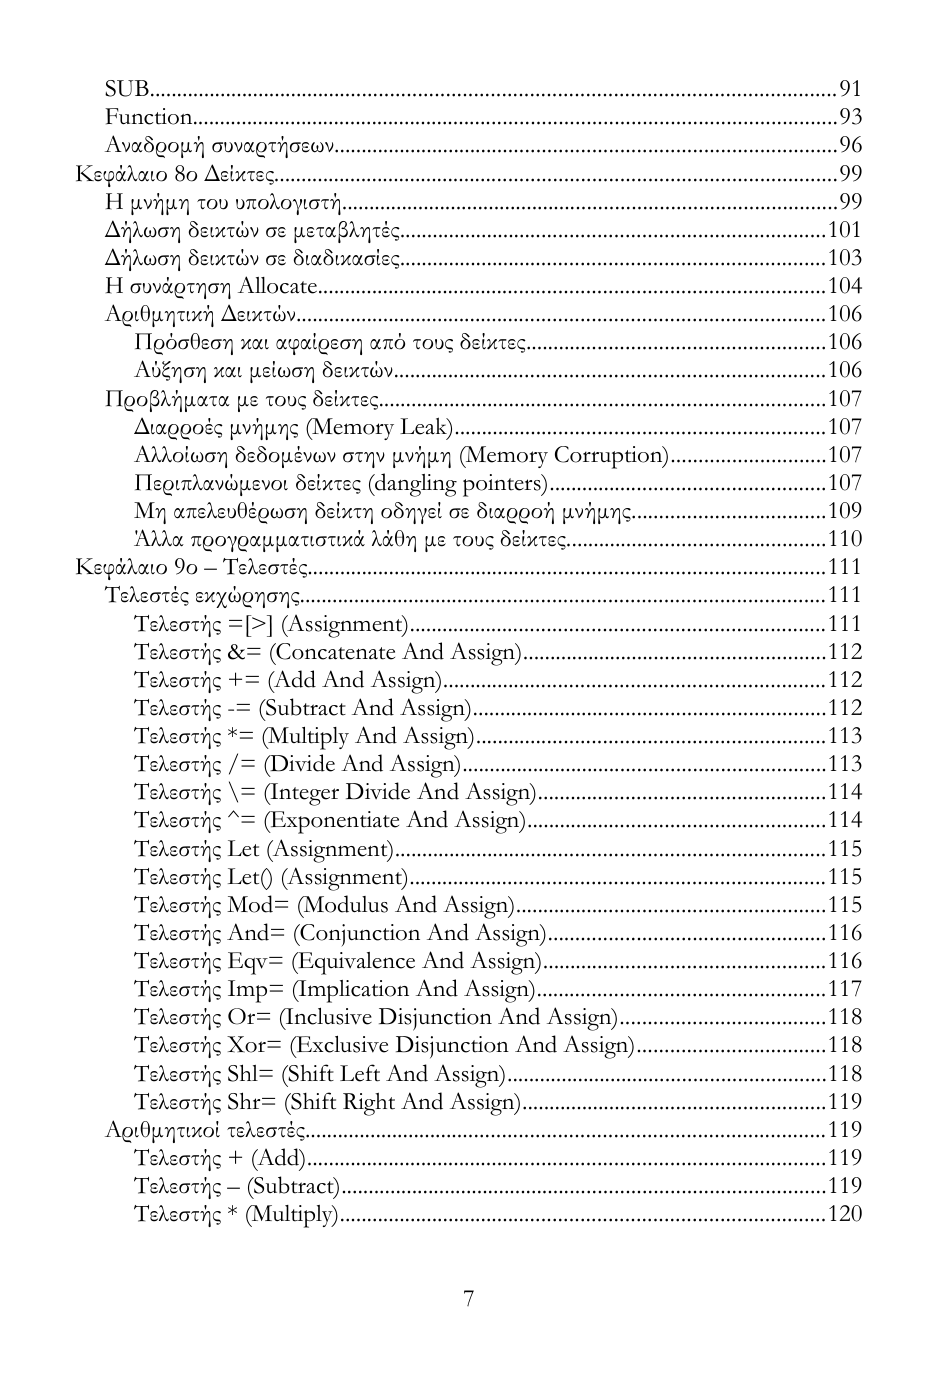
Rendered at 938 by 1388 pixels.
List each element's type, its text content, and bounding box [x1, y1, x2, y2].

text Τελεστής Let (Assignment) 115 [134, 834, 862, 862]
text Τελεστής -= (Subtract And Assign) 112 [134, 694, 862, 722]
text Δήλωση δεικτών σε διαδικασίες 103 [104, 244, 862, 272]
text SUB 91 [104, 75, 862, 103]
text Πρόσθεση και αφαίρεση από τους δείκτες 106 [134, 328, 862, 356]
text Τελεστής Let() (Assignment) 115 [134, 862, 862, 891]
text Τελεστής \= (Integer Divide And Assign) 114 [134, 778, 862, 806]
text Περιπλανώμενοι δείκτες (dangling pointers) 107 [134, 469, 862, 497]
text Τελεστές εκχώρησης 111 [104, 581, 862, 609]
text Τελεστής Imp= (Implication And Assign) 117 [134, 975, 862, 1003]
text Δήλωση δεικτών σε μεταβλητές 101 [104, 216, 862, 244]
text Τελεστής *= (Multiply And Assign) 113 [134, 722, 862, 750]
text Τελεστής Mod= (Modulus And Assign) 115 [134, 891, 862, 919]
text Μη απελευθέρωση δείκτη οδηγεί σε διαρροή μνήμης. 109 [134, 497, 862, 525]
text Αλλοίωση δεδομένων στην μνήμη (Memory Corruption) 107 [134, 441, 862, 469]
text Αριθμητικοί τελεστές 119 [104, 1116, 862, 1144]
text Τελεστής Xor= (Exclusive Disjunction And Assign) 118 [134, 1031, 862, 1059]
text Τελεστής /= (Divide And Assign) 113 [134, 750, 862, 778]
text Τελεστής ^= (Exponentiate And Assign) 114 [134, 806, 862, 834]
text Τελεστής – (Subtract) 119 [134, 1172, 862, 1200]
text Τελεστής Shr= (Shift Right And Assign) 119 [134, 1087, 862, 1116]
text Τελεστής =[>] (Assignment) 111 [134, 609, 862, 637]
text Διαρροές μνήμης (Memory Leak) 107 [134, 412, 862, 441]
text Τελεστής Eqv= (Equivalence And Assign) 116 [134, 947, 862, 975]
text Τελεστής Shl= (Shift Left And Assign) 118 [134, 1059, 862, 1087]
text Κεφάλαιο 8ο Δείκτες 99 [75, 159, 862, 187]
text Αύξηση και μείωση δεικτών 106 [134, 356, 862, 384]
text Προβλήματα με τους δείκτες 107 [104, 384, 862, 412]
text Function 93 [104, 103, 862, 131]
text Τελεστής Or= (Inclusive Disjunction And Assign) 118 [134, 1003, 862, 1031]
text Τελεστής &= (Concatenate And Assign) 112 [134, 637, 862, 666]
text Τελεστής And= (Conjunction And Assign) 116 [134, 919, 862, 947]
text Κεφάλαιο 9ο – Τελεστές 111 [75, 553, 862, 581]
text Αναδρομή συναρτήσεων 96 [104, 131, 862, 159]
text Αριθμητική Δεικτών 106 [104, 300, 862, 328]
text Τελεστής += (Add And Assign) 112 [134, 666, 862, 694]
text Η μνήμη του υπολογιστή 99 [104, 187, 862, 216]
text Η συνάρτηση Allocate 104 [104, 272, 862, 300]
text Τελεστής + (Add) 119 [134, 1144, 862, 1172]
text Άλλα προγραμματιστικά λάθη με τους δείκτες. 110 [134, 525, 862, 553]
text Τελεστής * (Multiply) 120 [134, 1200, 862, 1228]
